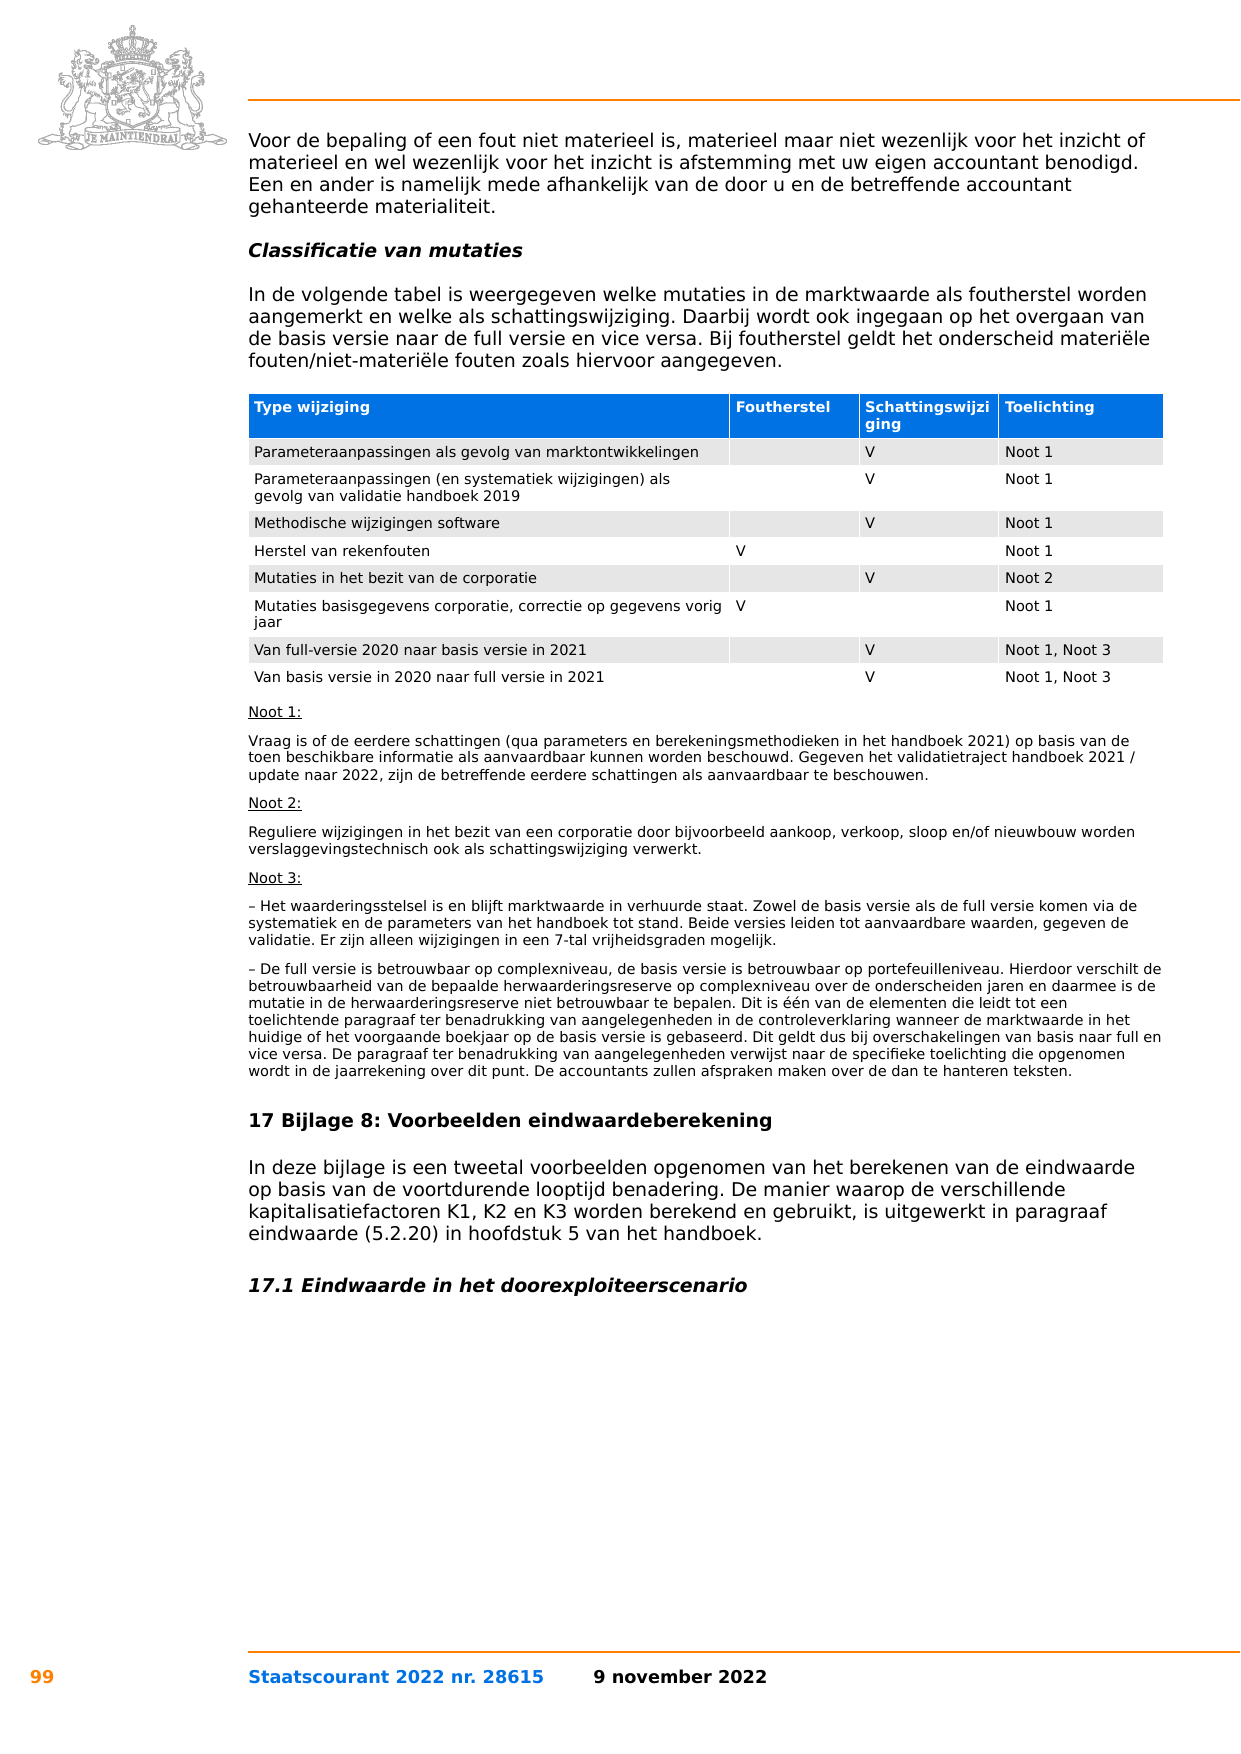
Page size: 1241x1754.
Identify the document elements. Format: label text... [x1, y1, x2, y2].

subtitle 17 Bijlage 8: Voorbeelden eindwaardeberekening [248, 1110, 1163, 1132]
table_cell Mutaties basisgegevens corporatie, correctie op gegevens vorig jaar [249, 593, 729, 636]
table_cell [730, 565, 859, 592]
table_cell V [860, 565, 998, 592]
table_header Foutherstel [730, 394, 859, 438]
table_header Type wijziging [249, 394, 729, 438]
table_cell Noot 2 [999, 565, 1163, 592]
subtitle 17.1 Eindwaarde in het doorexploiteerscenario [248, 1275, 1163, 1297]
table_cell V [730, 538, 859, 564]
picture [38, 25, 227, 150]
table_cell Parameteraanpassingen als gevolg van marktontwikkelingen [249, 439, 729, 465]
table_cell Van basis versie in 2020 naar full versie in 2021 [249, 665, 729, 691]
table_cell V [860, 511, 998, 537]
table_cell Noot 1 [999, 511, 1163, 537]
text In deze bijlage is een tweetal voorbeelden opgenomen van het berekenen van de eindwaarde op basis van de voortdurende looptijd benadering. De manier waarop de verschillende kapitalisatiefactoren K1, K2 en K3 worden berekend en gebruikt, is uitgewerkt in paragraaf eindwaarde (5.2.20) in hoofdstuk 5 van het handboek. [248, 1157, 1163, 1245]
table_cell Noot 1 [999, 593, 1163, 636]
text In de volgende tabel is weergegeven welke mutaties in de marktwaarde als foutherstel worden aangemerkt en welke als schattingswijziging. Daarbij wordt ook ingegaan op het overgaan van de basis versie naar de full versie en vice versa. Bij foutherstel geldt het onderscheid materiële fouten/niet-materiële fouten zoals hiervoor aangegeven. [248, 283, 1163, 371]
table_cell [860, 538, 998, 564]
table_cell V [860, 665, 998, 691]
table_cell V [860, 466, 998, 509]
table_cell [730, 637, 859, 663]
table_cell Noot 1, Noot 3 [999, 637, 1163, 663]
table_cell [730, 439, 859, 465]
table_cell [730, 466, 859, 509]
table_cell V [730, 593, 859, 636]
table_header Toelichting [999, 394, 1163, 438]
table_cell V [860, 637, 998, 663]
table_cell [730, 665, 859, 691]
table_cell Noot 1, Noot 3 [999, 665, 1163, 691]
table_cell Noot 1 [999, 439, 1163, 465]
table_cell Mutaties in het bezit van de corporatie [249, 565, 729, 592]
table_cell [730, 511, 859, 537]
table_cell Noot 1 [999, 538, 1163, 564]
table_cell [860, 593, 998, 636]
table_cell Parameteraanpassingen (en systematiek wijzigingen) als gevolg van validatie handboek 2019 [249, 466, 729, 509]
table_cell Noot 1: Vraag is of de eerdere schattingen (qua parameters en berekeningsmethodieken in het handboek 2021) op basis van de toen beschikbare informatie als aanvaardbaar kunnen worden beschouwd. Gegeven het validatietraject handboek 2021 / update naar 2022, zijn de betreffende eerdere schattingen als aanvaardbaar te beschouwen. Noot 2: Reguliere wijzigingen in het bezit van een corporatie door bijvoorbeeld aankoop, verkoop, sloop en/of nieuwbouw worden verslaggevingstechnisch ook als schattingswijziging verwerkt. Noot 3: – Het waarderingsstelsel is en blijft marktwaarde in verhuurde staat. Zowel de basis versie als de full versie komen via de systematiek en de parameters van het handboek tot stand. Beide versies leiden tot aanvaardbare waarden, gegeven de validatie. Er zijn alleen wijzigingen in een 7-tal vrijheidsgraden mogelijk. – De full versie is betrouwbaar op complexniveau, de basis versie is betrouwbaar op portefeuilleniveau. Hierdoor verschilt de betrouwbaarheid van de bepaalde herwaarderingsreserve op complexniveau over de onderscheiden jaren en daarmee is de mutatie in de herwaarderingsreserve niet betrouwbaar te bepalen. Dit is één van de elementen die leidt tot een toelichtende paragraaf ter benadrukking van aangelegenheden in de controleverklaring wanneer de marktwaarde in het huidige of het voorgaande boekjaar op de basis versie is gebaseerd. Dit geldt dus bij overschakelingen van basis naar full en vice versa. De paragraaf ter benadrukking van aangelegenheden verwijst naar de specifieke toelichting die opgenomen wordt in de jaarrekening over dit punt. De accountants zullen afspraken maken over de dan te hanteren teksten. [248, 692, 1163, 1080]
table_cell Herstel van rekenfouten [249, 538, 729, 564]
table_header Schattingswijziging [860, 394, 998, 438]
table_cell V [860, 439, 998, 465]
table_cell Methodische wijzigingen software [249, 511, 729, 537]
table_cell Noot 1 [999, 466, 1163, 509]
text Voor de bepaling of een fout niet materieel is, materieel maar niet wezenlijk voor het inzicht of materieel en wel wezenlijk voor het inzicht is afstemming met uw eigen accountant benodigd. Een en ander is namelijk mede afhankelijk van de door u en de betreffende accountant gehanteerde materialiteit. [248, 130, 1163, 218]
table_cell Van full-versie 2020 naar basis versie in 2021 [249, 637, 729, 663]
subtitle Classificatie van mutaties [248, 240, 1163, 262]
